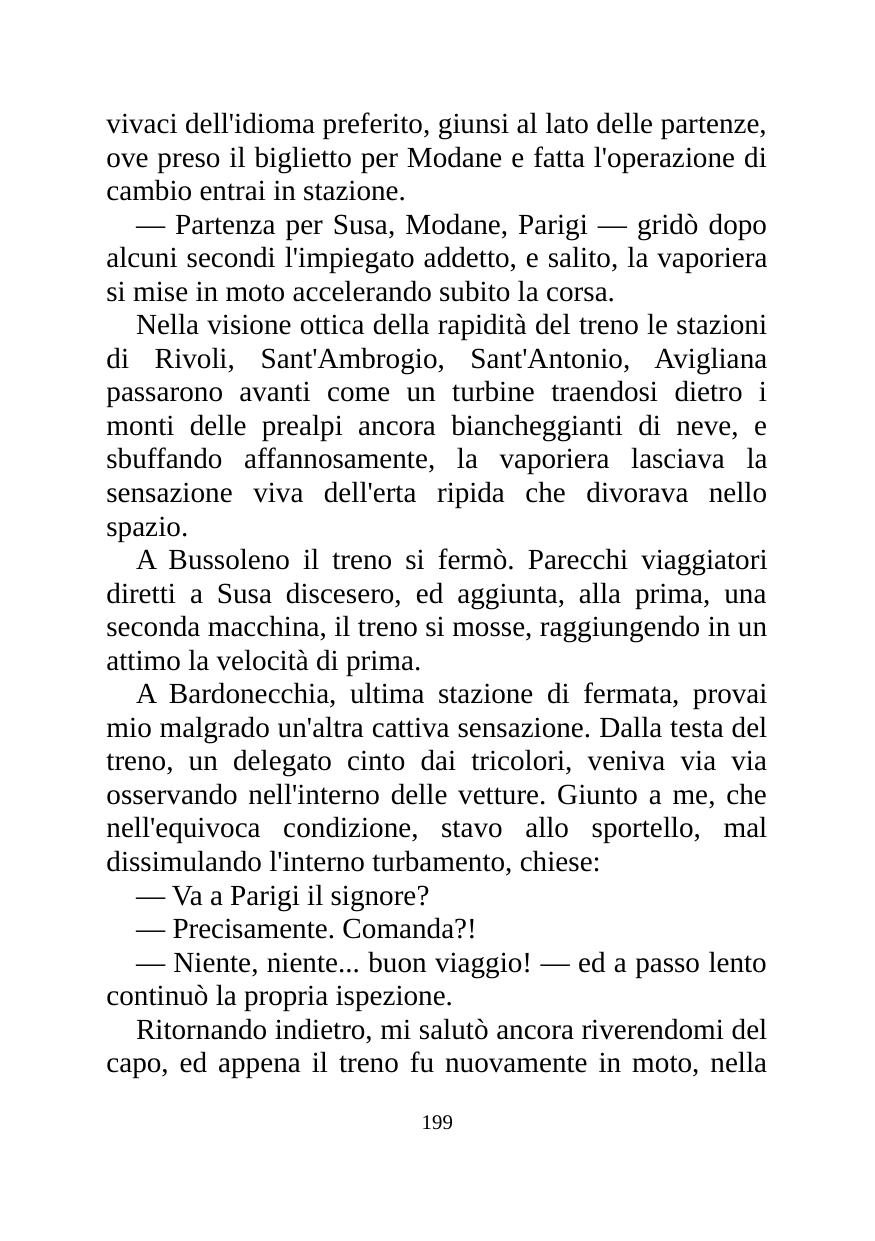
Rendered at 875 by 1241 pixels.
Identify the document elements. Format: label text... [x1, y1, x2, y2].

text — Partenza per Susa, Modane, Parigi — gridò dopo alcuni secondi l'impiegato addetto, e salito, la vaporiera si mise in moto accelerando subito la corsa. [106, 207, 768, 307]
text — Niente, niente... buon viaggio! — ed a passo lento continuò la propria ispezione. [106, 945, 768, 1012]
text — Precisamente. Comanda?! [106, 911, 768, 945]
text Ritornando indietro, mi salutò ancora riverendomi del capo, ed appena il treno fu nuovamente in moto, nella [106, 1012, 768, 1079]
text Nella visione ottica della rapidità del treno le stazioni di Rivoli, Sant'Ambrogio, Sant'Antonio, Avigliana passarono avanti come un turbine traendosi dietro i monti delle prealpi ancora biancheggianti di neve, e sbuffando affannosamente, la vaporiera lasciava la sensazione viva dell'erta ripida che divorava nello spazio. [106, 307, 768, 542]
text vivaci dell'idioma preferito, giunsi al lato delle partenze, ove preso il biglietto per Modane e fatta l'operazione di cambio entrai in stazione. [106, 106, 768, 207]
text A Bardonecchia, ultima stazione di fermata, provai mio malgrado un'altra cattiva sensazione. Dalla testa del treno, un delegato cinto dai tricolori, veniva via via osservando nell'interno delle vetture. Giunto a me, che nell'equivoca condizione, stavo allo sportello, mal dissimulando l'interno turbamento, chiese: [106, 676, 768, 878]
text A Bussoleno il treno si fermò. Parecchi viaggiatori diretti a Susa discesero, ed aggiunta, alla prima, una seconda macchina, il treno si mosse, raggiungendo in un attimo la velocità di prima. [106, 542, 768, 676]
text — Va a Parigi il signore? [106, 878, 768, 911]
